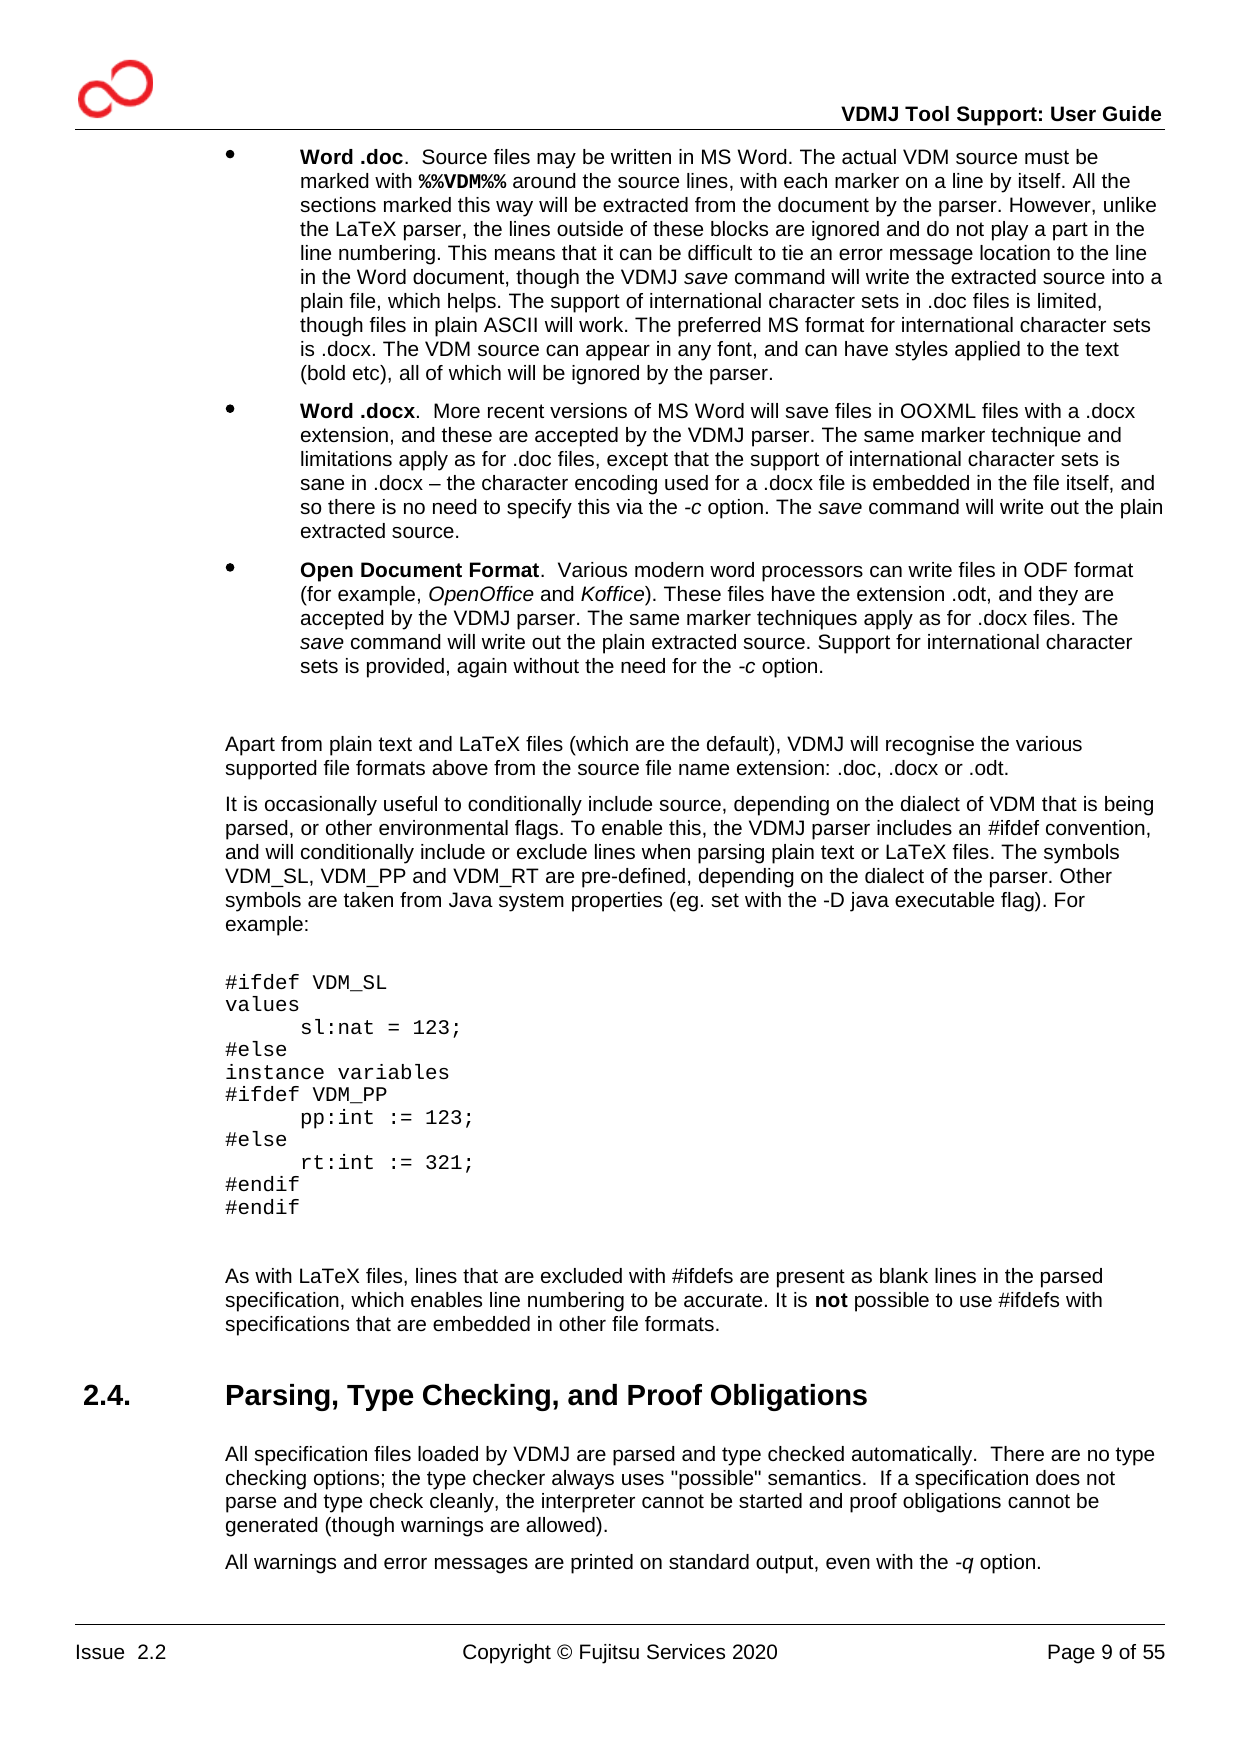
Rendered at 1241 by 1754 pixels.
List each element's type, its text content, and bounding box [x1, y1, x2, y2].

text rt:int := 321; [225, 1151, 1165, 1174]
list Open Document Format. Various modern word processors can write files in ODF format (for example, OpenOffice and Koffice). These files have the extension .odt, and they are accepted by the VDMJ parser. The same marker techniques apply as for .docx files. The save command will write out the plain extracted source. Support for international character sets is provided, again without the need for the -c option. [225, 558, 1165, 678]
text It is occasionally useful to conditionally include source, depending on the dialect of VDM that is being parsed, or other environmental flags. To enable this, the VDMJ parser includes an #ifdef convention, and will conditionally include or exclude lines when parsing plain text or LaTeX files. The symbols VDM_SL, VDM_PP and VDM_RT are pre-defined, depending on the dialect of the parser. Other symbols are taken from Java system properties (eg. set with the -D java executable flag). For example: [225, 793, 1165, 936]
text As with LaTeX files, lines that are excluded with #ifdefs are present as blank lines in the parsed specification, which enables line numbering to be accurate. It is not possible to use #ifdefs with specifications that are embedded in other file formats. [225, 1264, 1165, 1336]
text instance variables [225, 1061, 1165, 1084]
text All warnings and error messages are printed on standard output, even with the -q option. [225, 1550, 1165, 1574]
text sl:nat = 123; [225, 1016, 1165, 1039]
picture [78, 52, 153, 128]
text pp:int := 123; [225, 1106, 1165, 1129]
list Word .doc. Source files may be written in MS Word. The actual VDM source must be marked with %%VDM%% around the source lines, with each marker on a line by itself. All the sections marked this way will be extracted from the document by the parser. However, unlike the LaTeX parser, the lines outside of these blocks are ignored and do not play a part in the line numbering. This means that it can be difficult to tie an error message location to the line in the Word document, though the VDMJ save command will write the extracted source into a plain file, which helps. The support of international character sets in .doc files is limited, though files in plain ASCII will work. The preferred MS format for international character sets is .docx. The VDM source can appear in any font, and can have styles applied to the text (bold etc), all of which will be ignored by the parser. [225, 145, 1165, 385]
text #endif [225, 1174, 1165, 1196]
text #ifdef VDM_PP [225, 1084, 1165, 1106]
text #else [225, 1039, 1165, 1061]
text #endif [225, 1196, 1165, 1219]
text Apart from plain text and LaTeX files (which are the default), VDMJ will recognise the various supported file formats above from the source file name extension: .doc, .docx or .odt. [225, 732, 1165, 780]
text #else [225, 1129, 1165, 1151]
list Word .docx. More recent versions of MS Word will save files in OOXML files with a .docx extension, and these are accepted by the VDMJ parser. The same marker technique and limitations apply as for .doc files, except that the support of international character sets is sane in .docx – the character encoding used for a .docx file is embedded in the file itself, and so there is no need to specify this via the -c option. The save command will write out the plain extracted source. [225, 400, 1165, 543]
text #ifdef VDM_SL [225, 971, 1165, 994]
text All specification files loaded by VDMJ are parsed and type checked automatically. There are no type checking options; the type checker always uses "possible" semantics. If a specification does not parse and type check cleanly, the interpreter cannot be started and proof obligations cannot be generated (though warnings are allowed). [225, 1442, 1165, 1538]
text values [225, 994, 1165, 1016]
subtitle Parsing, Type Checking, and Proof Obligations [75, 1378, 1165, 1412]
